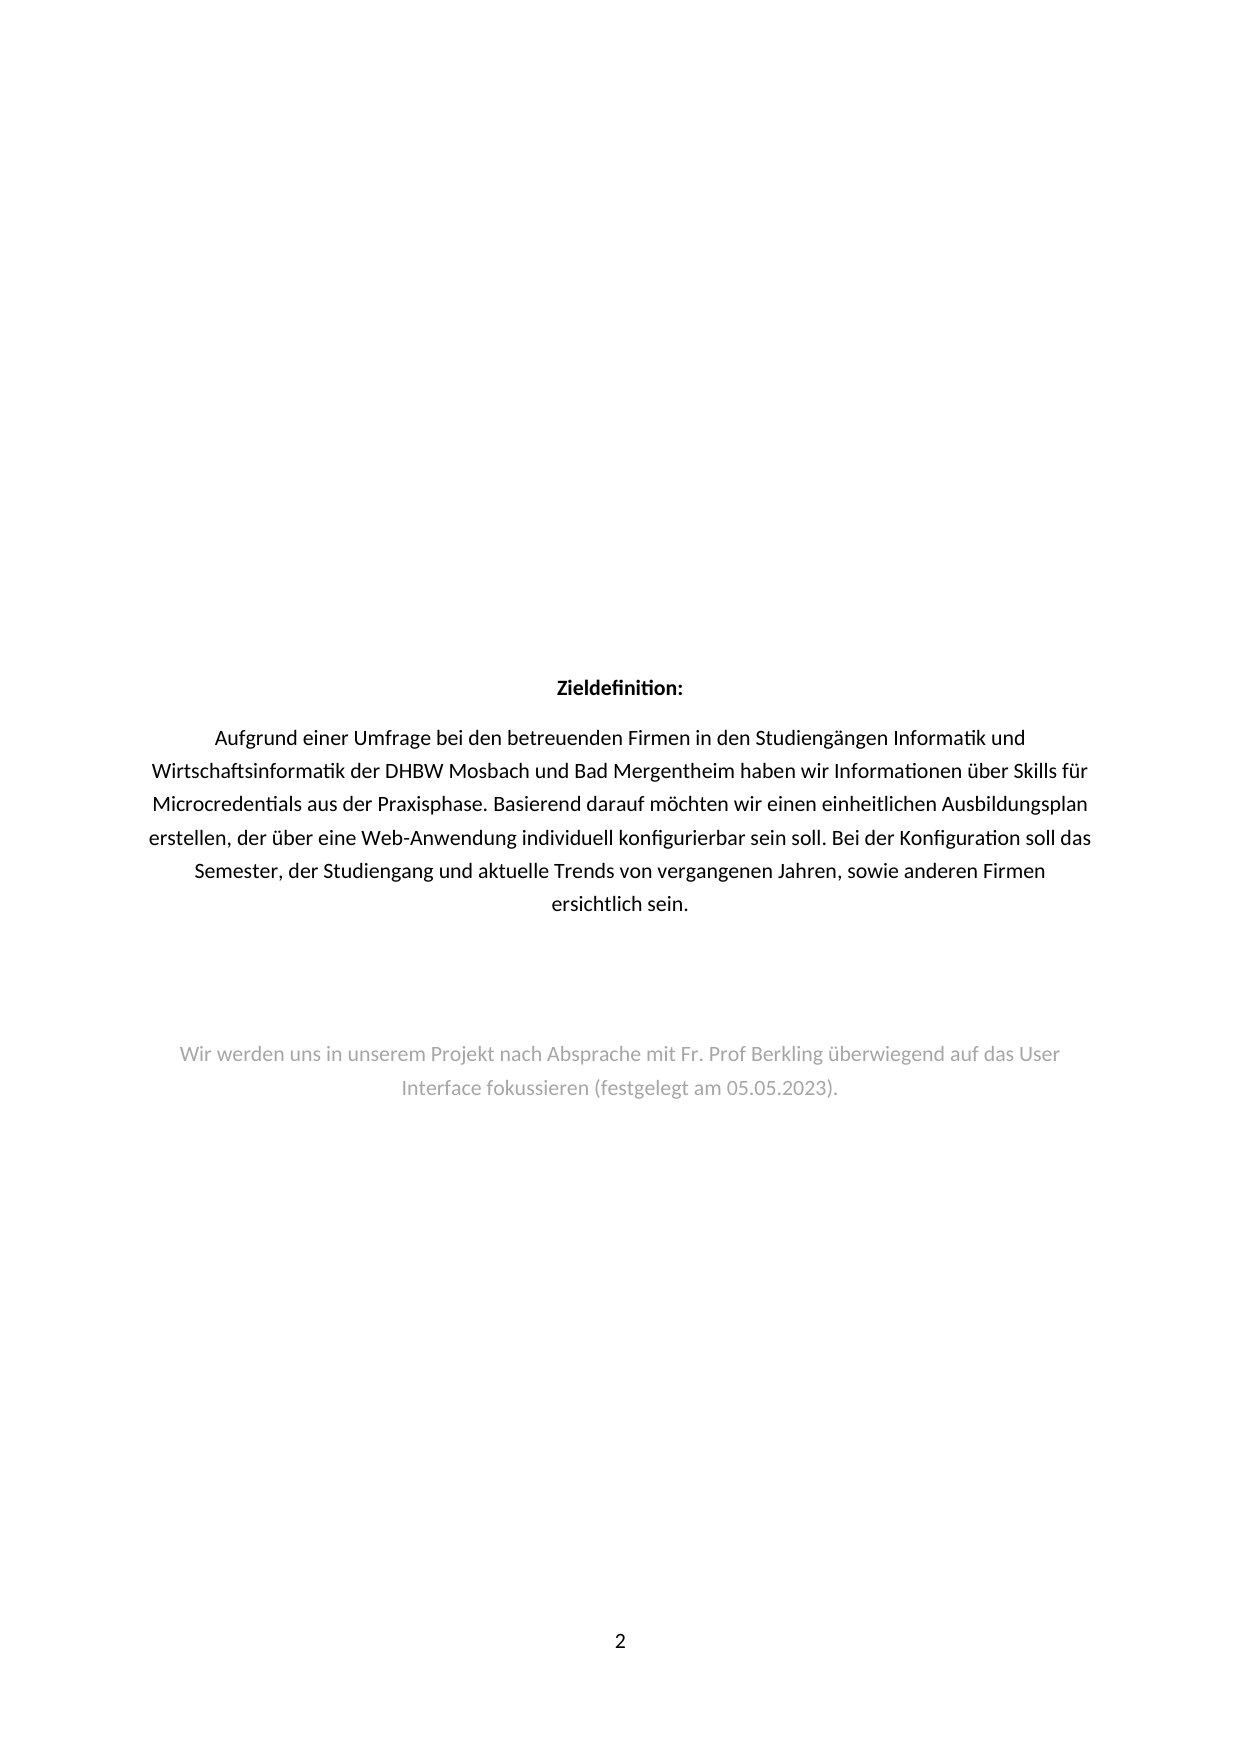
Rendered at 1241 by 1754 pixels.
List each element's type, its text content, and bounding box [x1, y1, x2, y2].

text Aufgrund einer Umfrage bei den betreuenden Firmen in den Studiengängen Informatik und Wirtschaftsinformatik der DHBW Mosbach und Bad Mergentheim haben wir Informationen über Skills für Microcredentials aus der Praxisphase. Basierend darauf möchten wir einen einheitlichen Ausbildungsplan erstellen, der über eine Web-Anwendung individuell konfigurierbar sein soll. Bei der Konfiguration soll das Semester, der Studiengang und aktuelle Trends von vergangenen Jahren, sowie anderen Firmen ersichtlich sein. [148, 724, 1093, 917]
text Zieldefinition: [148, 674, 1093, 700]
text Wir werden uns in unserem Projekt nach Absprache mit Fr. Prof Berkling überwiegend auf das User Interface fokussieren (festgelegt am 05.05.2023). [148, 1040, 1093, 1100]
